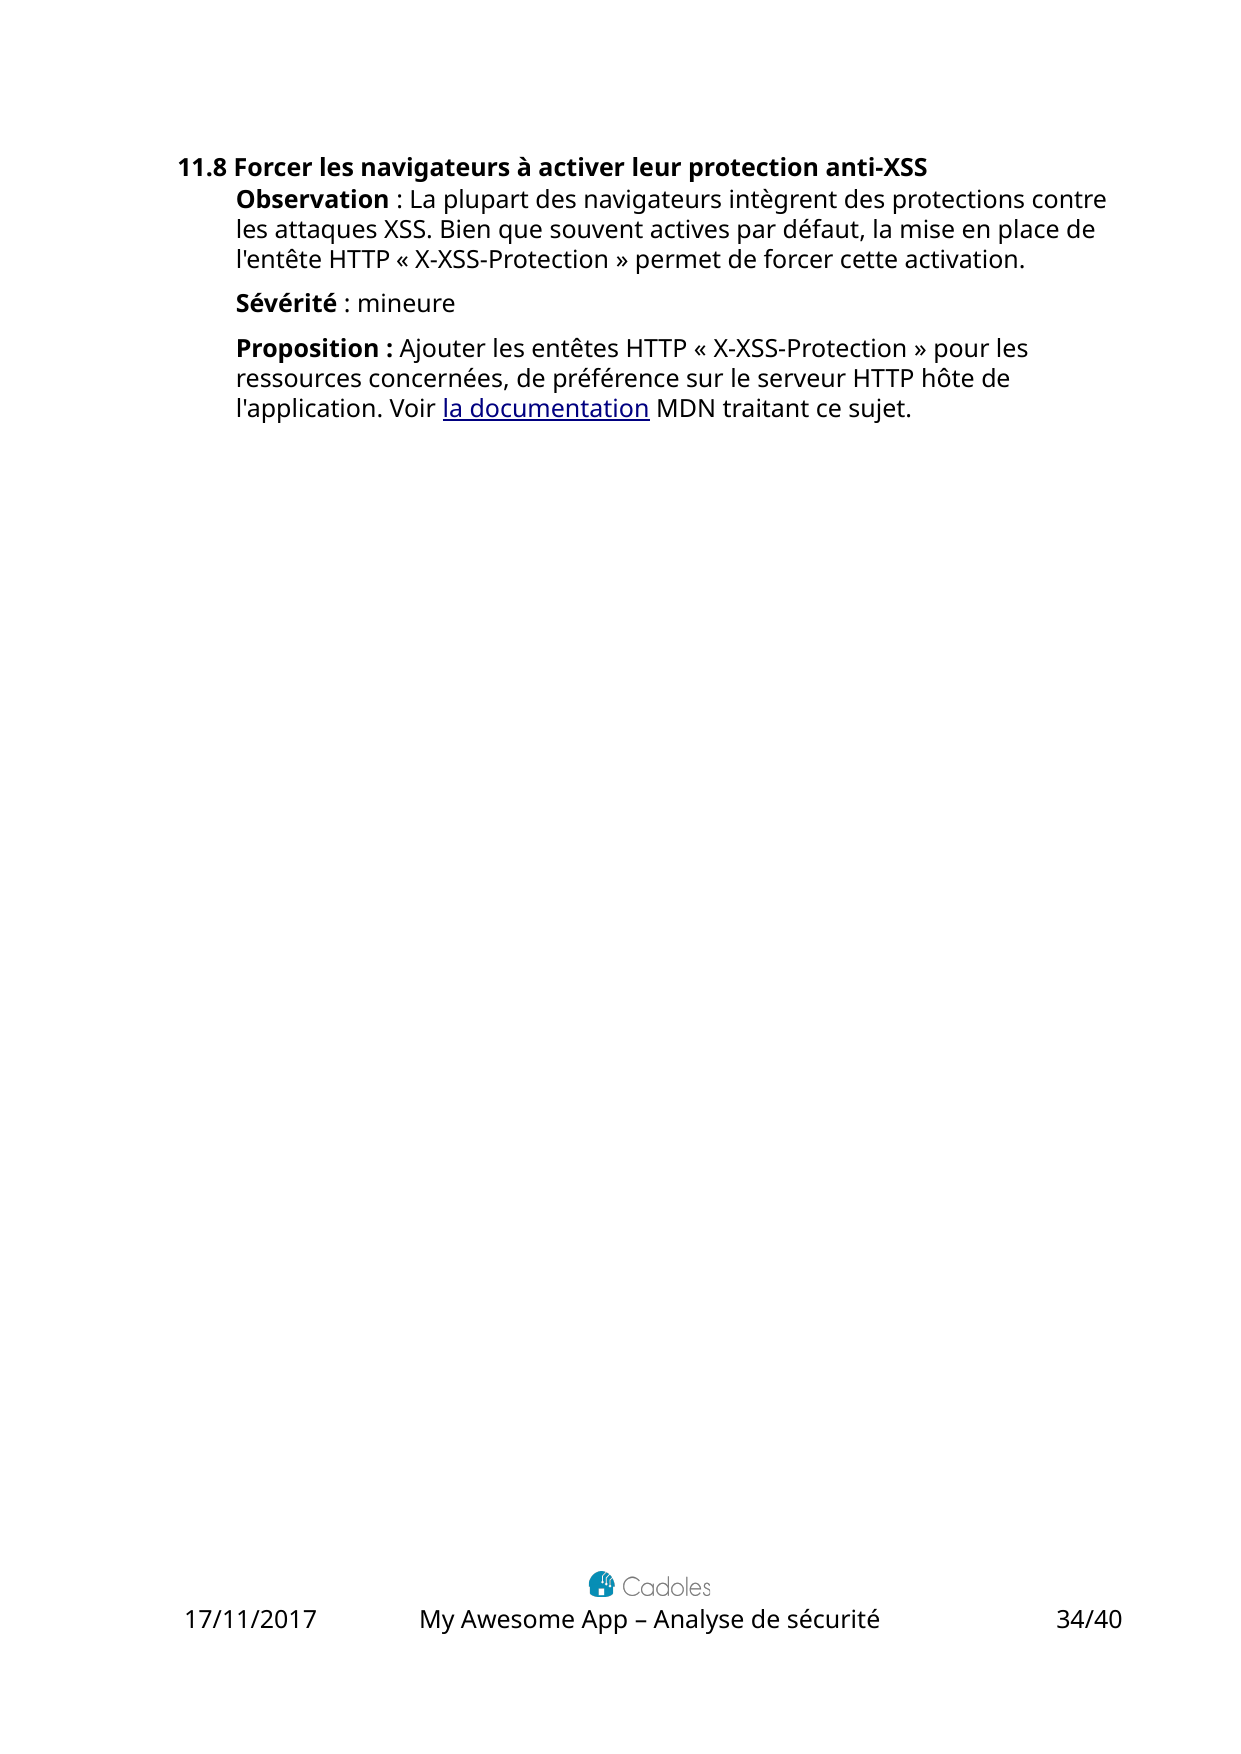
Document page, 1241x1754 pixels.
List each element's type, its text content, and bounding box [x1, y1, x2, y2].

picture [605, 1571, 711, 1597]
text Proposition : Ajouter les entêtes HTTP « X-XSS-Protection » pour les ressources concernées, de préférence sur le serveur HTTP hôte de l'application. Voir la documentation MDN traitant ce sujet. [236, 333, 1122, 423]
text Observation : La plupart des navigateurs intègrent des protections contre les attaques XSS. Bien que souvent actives par défaut, la mise en place de l'entête HTTP « X-XSS-Protection » permet de forcer cette activation. [236, 184, 1122, 274]
picture [588, 1587, 593, 1597]
text Sévérité : mineure [236, 289, 1122, 319]
text 11.8 Forcer les navigateurs à activer leur protection anti-XSS [177, 150, 1122, 184]
picture [588, 1571, 596, 1581]
